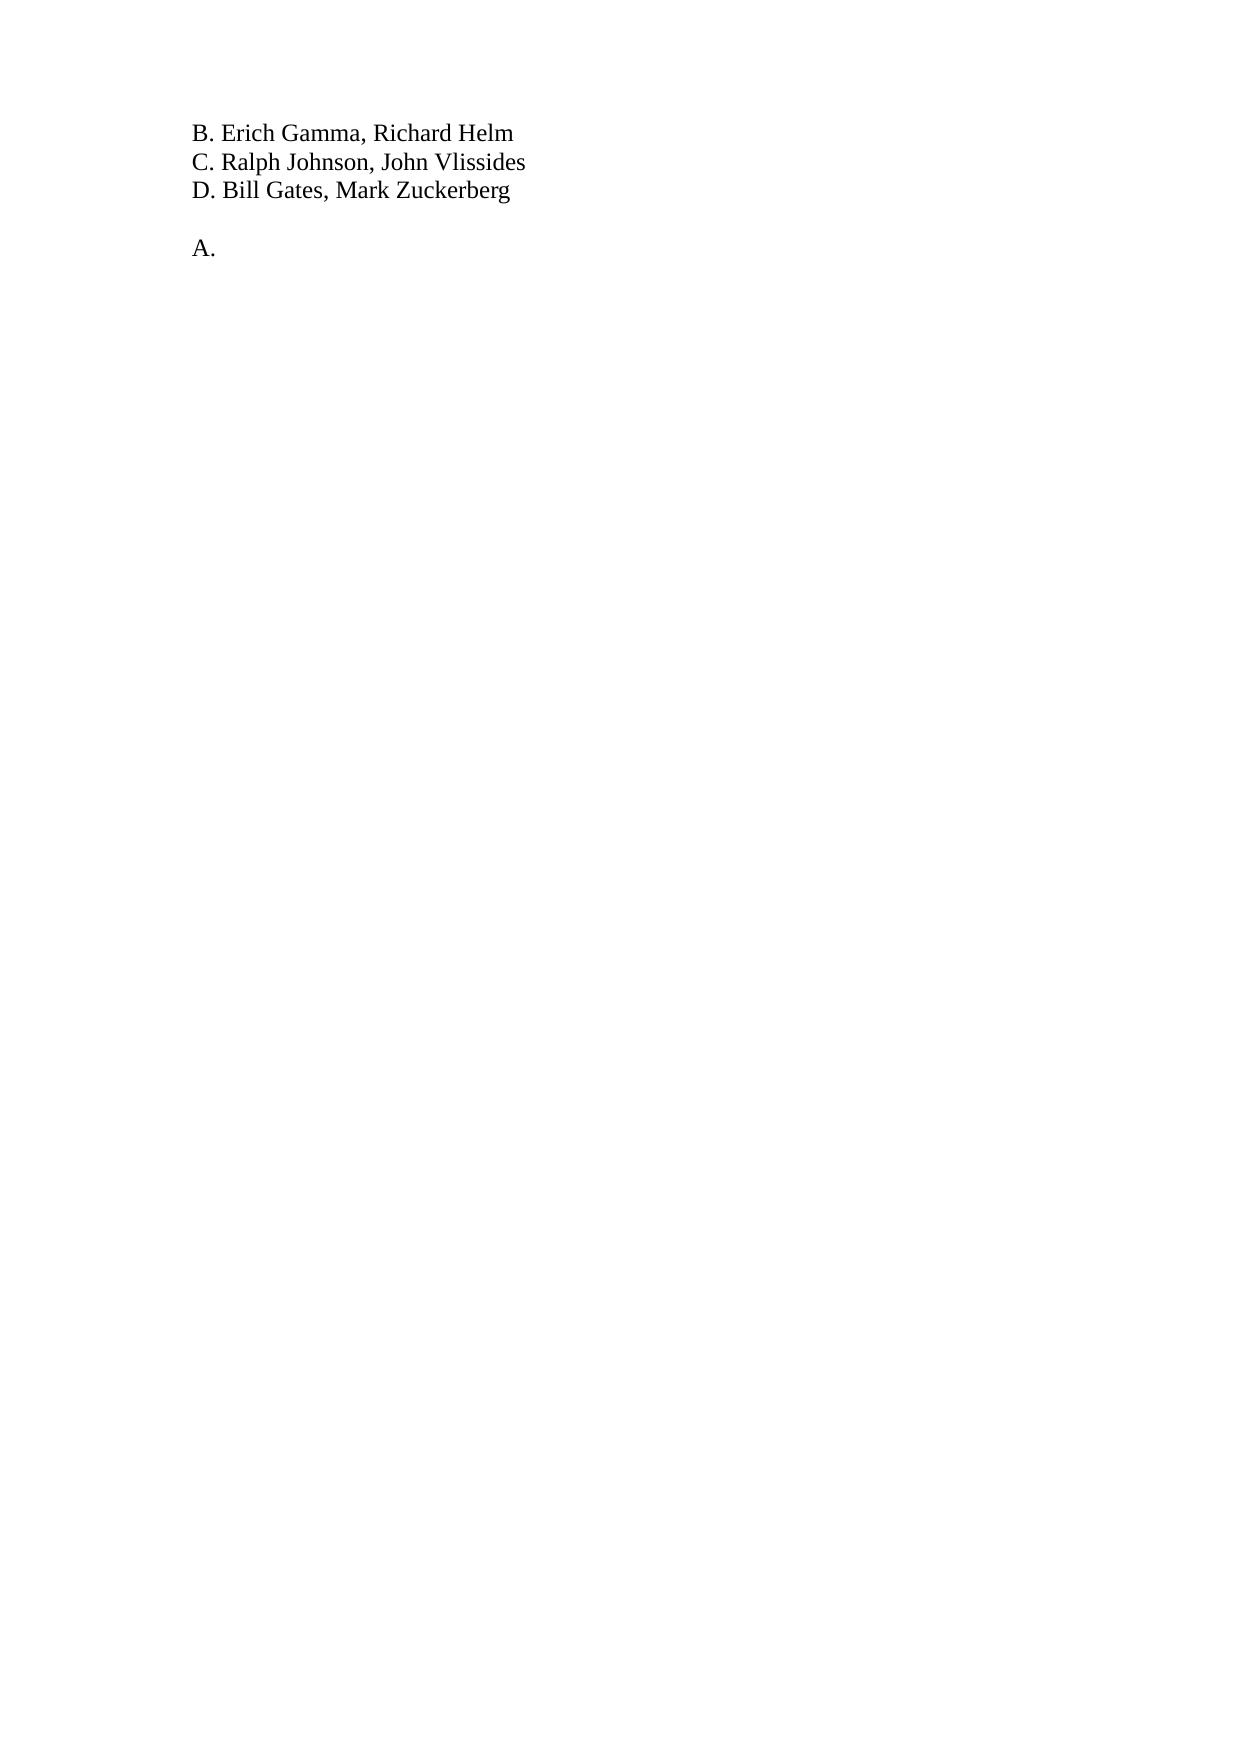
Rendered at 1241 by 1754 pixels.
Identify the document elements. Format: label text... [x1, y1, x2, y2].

text D. Bill Gates, Mark Zuckerberg [118, 176, 1122, 204]
text B. Erich Gamma, Richard Helm [118, 118, 1122, 147]
text C. Ralph Johnson, John Vlissides [118, 147, 1122, 176]
text A. [118, 233, 1122, 262]
